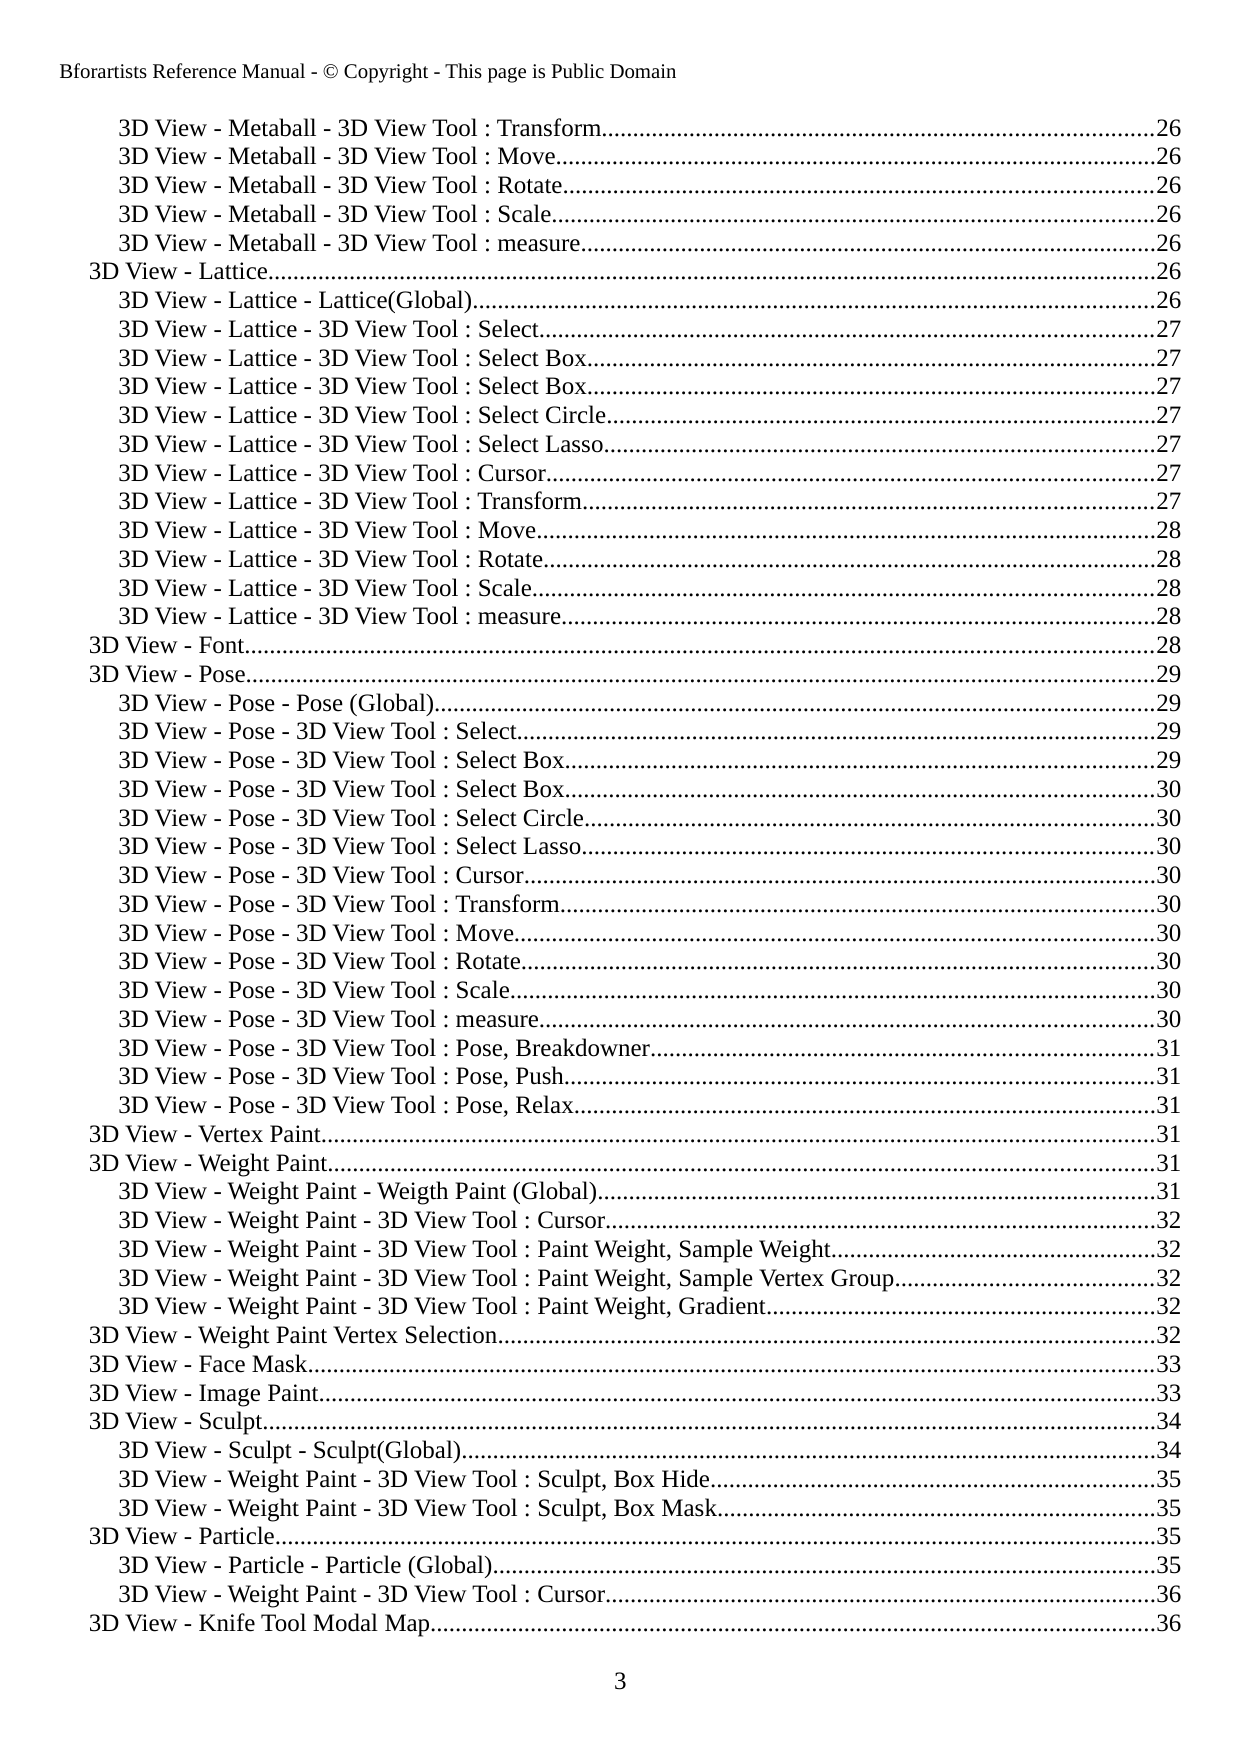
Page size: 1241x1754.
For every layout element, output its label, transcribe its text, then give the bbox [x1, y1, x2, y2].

text 3D View - Pose - 3D View Tool : Select 29 [118, 716, 1181, 745]
text 3D View - Lattice 26 [88, 256, 1181, 285]
text 3D View - Weight Paint - 3D View Tool : Sculpt, Box Hide 35 [118, 1464, 1181, 1493]
text 3D View - Lattice - 3D View Tool : Select 27 [118, 314, 1181, 343]
text 3D View - Lattice - 3D View Tool : Transform 27 [118, 486, 1181, 515]
text 3D View - Weight Paint Vertex Selection 32 [88, 1320, 1181, 1349]
text 3D View - Lattice - 3D View Tool : Select Box 27 [118, 343, 1181, 371]
text 3D View - Lattice - 3D View Tool : Move 28 [118, 515, 1181, 544]
text 3D View - Vertex Paint 31 [88, 1119, 1181, 1148]
text 3D View - Pose - 3D View Tool : Pose, Push 31 [118, 1061, 1181, 1090]
text 3D View - Pose - 3D View Tool : Cursor 30 [118, 860, 1181, 889]
text 3D View - Metaball - 3D View Tool : Scale 26 [118, 199, 1181, 228]
text 3D View - Pose - 3D View Tool : Move 30 [118, 918, 1181, 946]
text 3D View - Metaball - 3D View Tool : measure 26 [118, 228, 1181, 256]
text 3D View - Pose - 3D View Tool : Pose, Relax 31 [118, 1090, 1181, 1119]
text 3D View - Lattice - 3D View Tool : Scale 28 [118, 573, 1181, 601]
text 3D View - Image Paint 33 [88, 1378, 1181, 1406]
text 3D View - Weight Paint - 3D View Tool : Sculpt, Box Mask 35 [118, 1493, 1181, 1521]
text 3D View - Weight Paint - Weigth Paint (Global) 31 [118, 1176, 1181, 1205]
text 3D View - Lattice - 3D View Tool : Select Circle 27 [118, 400, 1181, 429]
text 3D View - Pose - 3D View Tool : Rotate 30 [118, 946, 1181, 975]
text 3D View - Weight Paint - 3D View Tool : Cursor 36 [118, 1579, 1181, 1608]
text 3D View - Sculpt - Sculpt(Global) 34 [118, 1435, 1181, 1464]
text 3D View - Lattice - Lattice(Global) 26 [118, 285, 1181, 314]
text 3D View - Lattice - 3D View Tool : Cursor 27 [118, 458, 1181, 486]
text 3D View - Pose - 3D View Tool : measure 30 [118, 1004, 1181, 1033]
text 3D View - Lattice - 3D View Tool : Select Lasso 27 [118, 429, 1181, 458]
text 3D View - Pose - 3D View Tool : Select Box 30 [118, 774, 1181, 803]
text 3D View - Weight Paint 31 [88, 1148, 1181, 1176]
text 3D View - Particle 35 [88, 1521, 1181, 1550]
text 3D View - Face Mask 33 [88, 1349, 1181, 1378]
text 3D View - Font 28 [88, 630, 1181, 659]
text 3D View - Pose - Pose (Global) 29 [118, 688, 1181, 716]
text 3D View - Weight Paint - 3D View Tool : Paint Weight, Sample Weight 32 [118, 1234, 1181, 1263]
text 3D View - Pose - 3D View Tool : Scale 30 [118, 975, 1181, 1004]
text 3D View - Sculpt 34 [88, 1406, 1181, 1435]
text 3D View - Pose - 3D View Tool : Select Circle 30 [118, 803, 1181, 831]
text 3D View - Pose - 3D View Tool : Transform 30 [118, 889, 1181, 918]
text 3D View - Weight Paint - 3D View Tool : Paint Weight, Sample Vertex Group 32 [118, 1263, 1181, 1291]
text 3D View - Lattice - 3D View Tool : Select Box 27 [118, 371, 1181, 400]
text 3D View - Knife Tool Modal Map 36 [88, 1608, 1181, 1636]
text 3D View - Metaball - 3D View Tool : Move 26 [118, 141, 1181, 170]
text 3D View - Weight Paint - 3D View Tool : Cursor 32 [118, 1205, 1181, 1234]
text 3D View - Pose - 3D View Tool : Select Box 29 [118, 745, 1181, 774]
text 3D View - Pose - 3D View Tool : Select Lasso 30 [118, 831, 1181, 860]
text 3D View - Pose - 3D View Tool : Pose, Breakdowner 31 [118, 1033, 1181, 1061]
text 3D View - Lattice - 3D View Tool : measure 28 [118, 601, 1181, 630]
text 3D View - Particle - Particle (Global) 35 [118, 1550, 1181, 1579]
text 3D View - Weight Paint - 3D View Tool : Paint Weight, Gradient 32 [118, 1291, 1181, 1320]
text 3D View - Lattice - 3D View Tool : Rotate 28 [118, 544, 1181, 573]
text 3D View - Pose 29 [88, 659, 1181, 688]
text 3D View - Metaball - 3D View Tool : Rotate 26 [118, 170, 1181, 199]
text 3D View - Metaball - 3D View Tool : Transform 26 [118, 113, 1181, 141]
